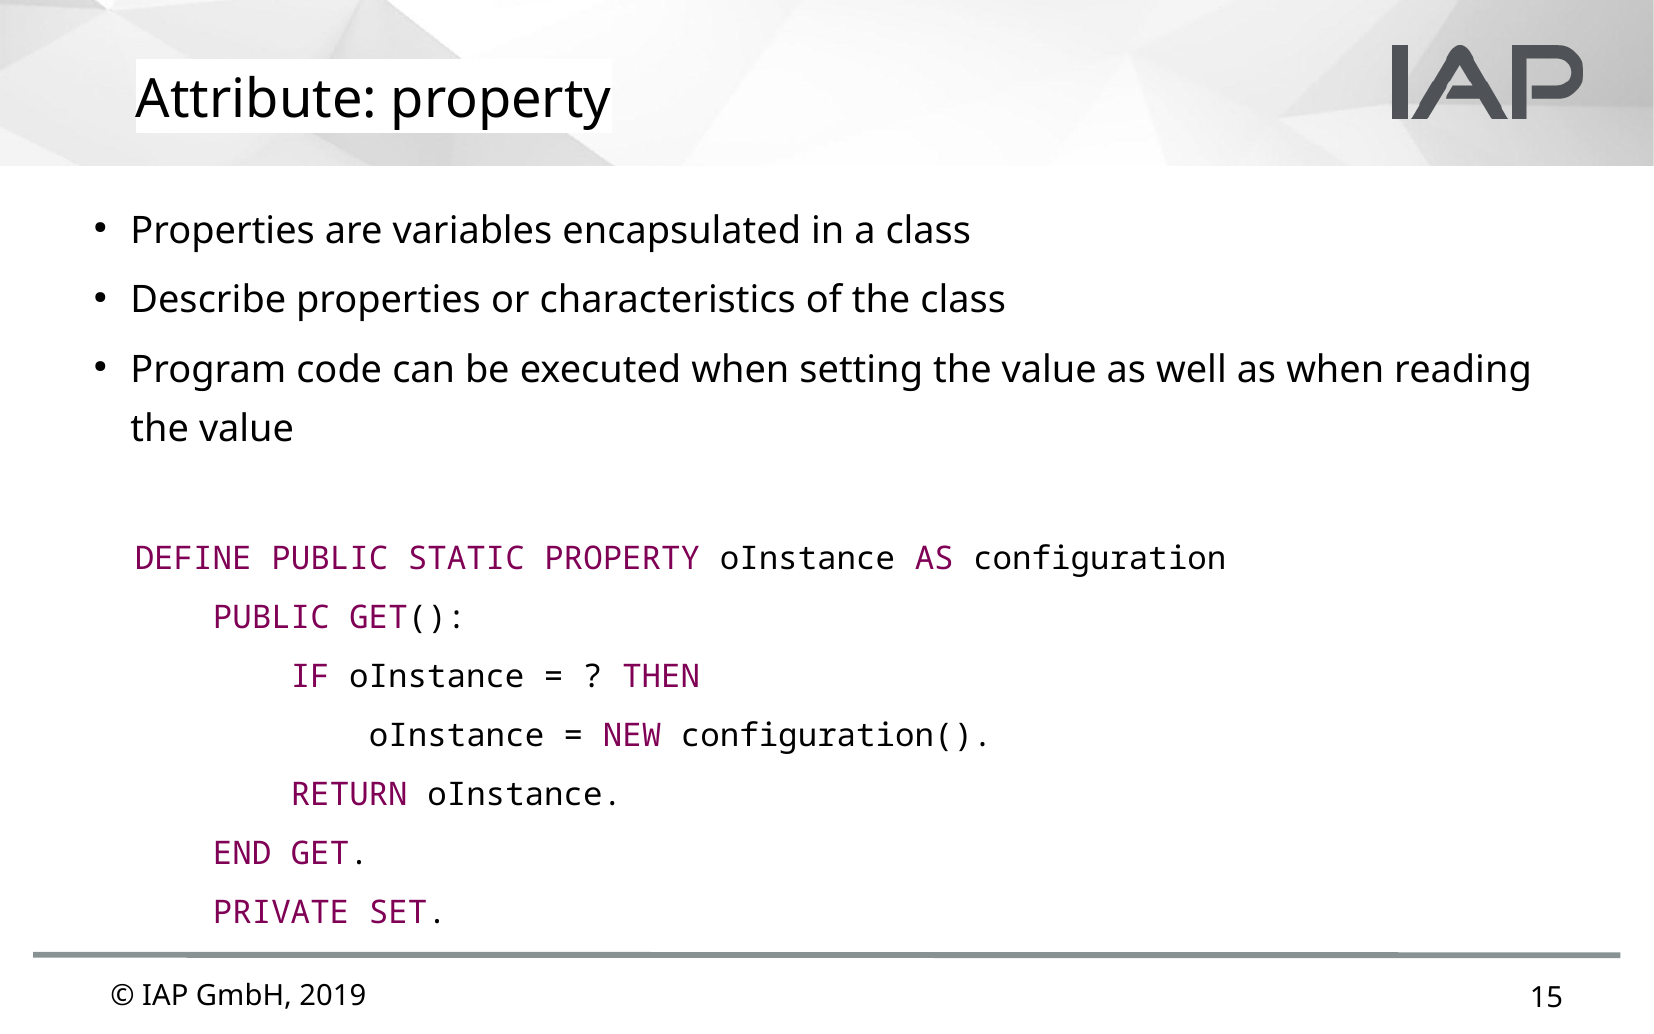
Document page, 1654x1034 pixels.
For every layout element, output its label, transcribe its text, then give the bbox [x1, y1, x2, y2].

title Attribute: property [135, 41, 1264, 152]
list Properties are variables encapsulated in a class Describe properties or characteristics of the class Program code can be executed when setting the value as well as when reading the value [76, 194, 1589, 455]
picture [0, 0, 1654, 166]
list DEFINE PUBLIC STATIC PROPERTY oInstance AS configuration PUBLIC GET(): IF oInstance = ? THEN oInstance = NEW configuration(). RETURN oInstance. END GET. PRIVATE SET. [134, 527, 1588, 934]
